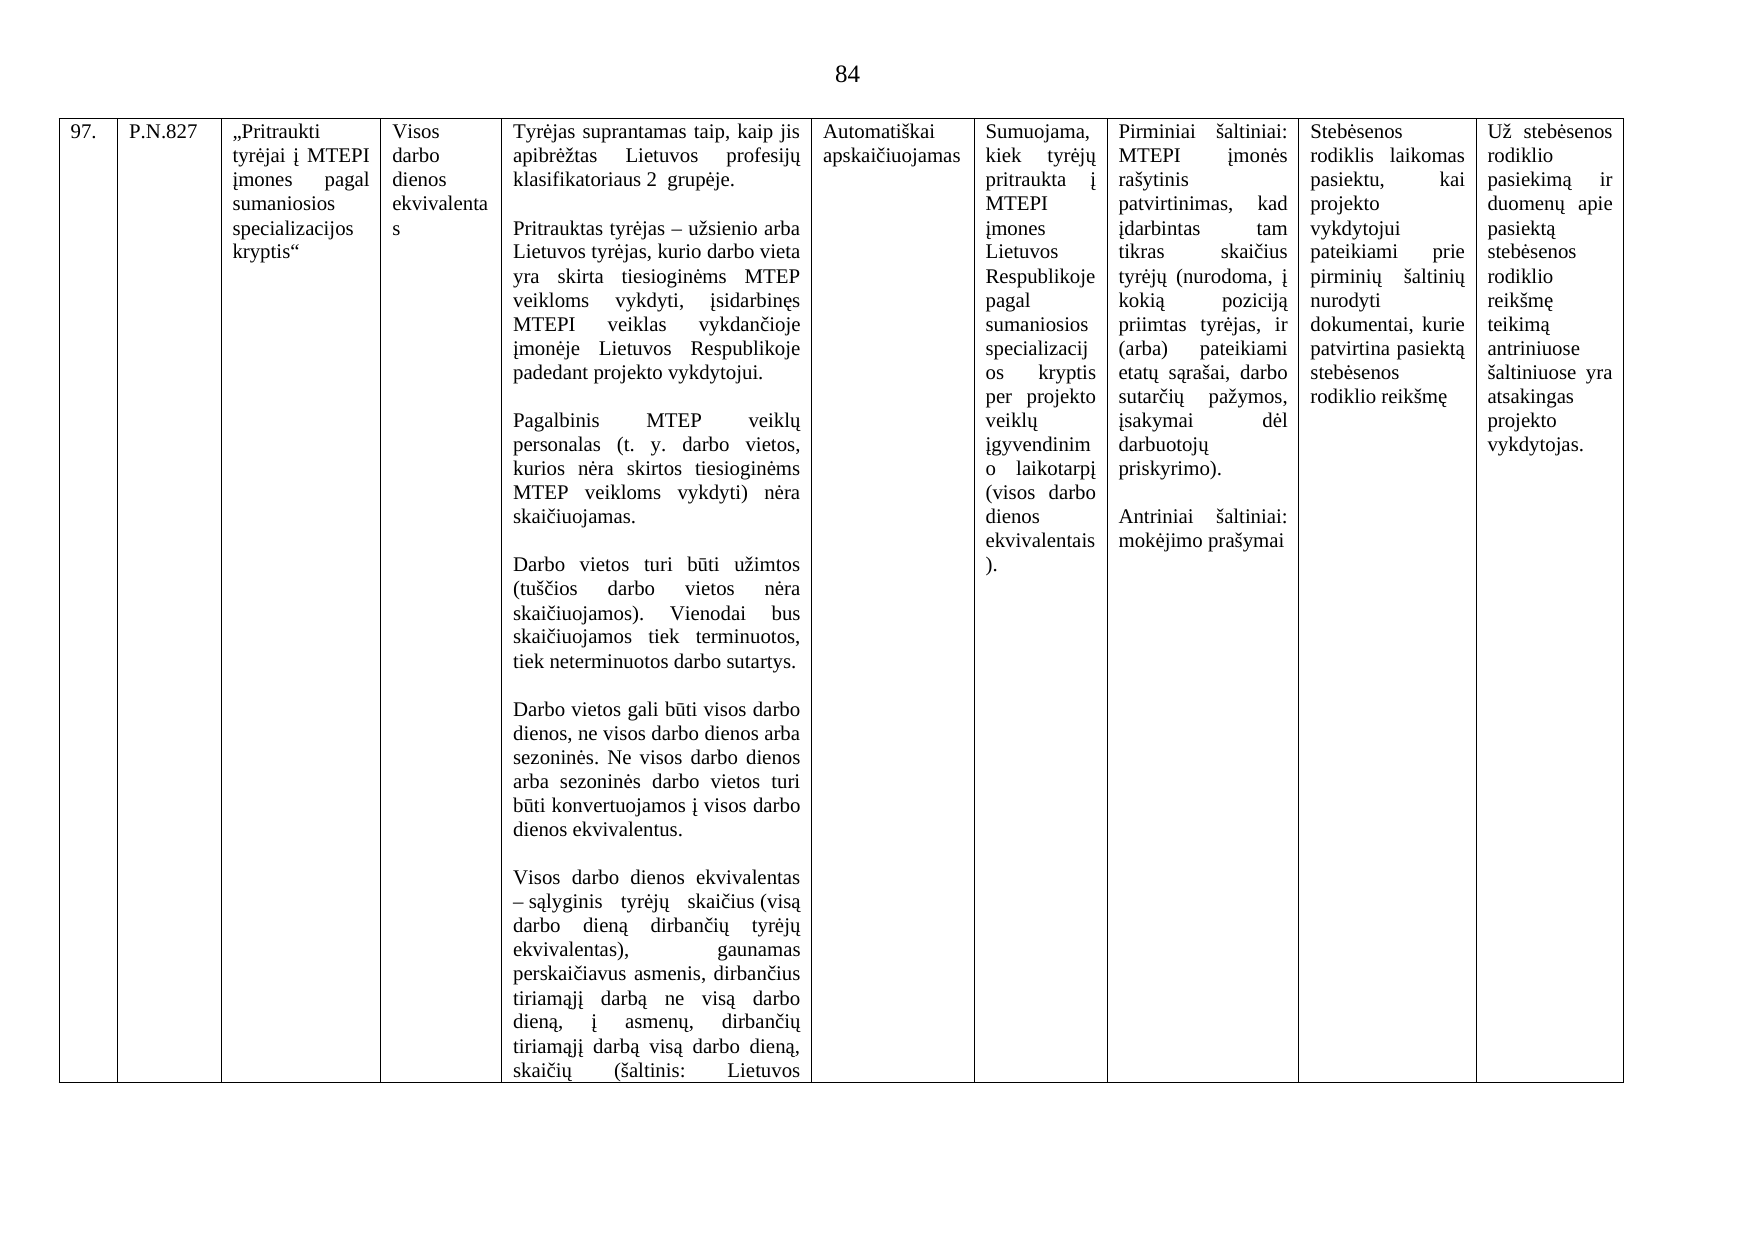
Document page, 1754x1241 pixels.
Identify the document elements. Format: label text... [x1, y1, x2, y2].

table_cell Už stebėsenos rodiklio pasiekimą ir duomenų apie pasiektą stebėsenos rodiklio reikšmę teikimą antriniuose šaltiniuose yra atsakingas projekto vykdytojas. [1477, 119, 1623, 1082]
table_cell „Pritraukti tyrėjai į MTEPI įmones pagal sumaniosios specializacijos kryptis“ [222, 119, 380, 1082]
table_cell Stebėsenos rodiklis laikomas pasiektu, kai projekto vykdytojui pateikiami prie pirminių šaltinių nurodyti dokumentai, kurie patvirtina pasiektą stebėsenos rodiklio reikšmę [1299, 119, 1476, 1082]
table_cell Sumuojama, kiek tyrėjų pritraukta į MTEPI įmones Lietuvos Respublikoje pagal sumaniosios specializacijos kryptis per projekto veiklų įgyvendinimo laikotarpį (visos darbo dienos ekvivalentais). [975, 119, 1107, 1082]
table_cell Visos darbo dienos ekvivalentas [381, 119, 501, 1082]
table_cell 97. [60, 119, 117, 1082]
table_cell Tyrėjas suprantamas taip, kaip jis apibrėžtas Lietuvos profesijų klasifikatoriaus 2 grupėje. Pritrauktas tyrėjas – užsienio arba Lietuvos tyrėjas, kurio darbo vieta yra skirta tiesioginėms MTEP veikloms vykdyti, įsidarbinęs MTEPI veiklas vykdančioje įmonėje Lietuvos Respublikoje padedant projekto vykdytojui. Pagalbinis MTEP veiklų personalas (t. y. darbo vietos, kurios nėra skirtos tiesioginėms MTEP veikloms vykdyti) nėra skaičiuojamas. Darbo vietos turi būti užimtos (tuščios darbo vietos nėra skaičiuojamos). Vienodai bus skaičiuojamos tiek terminuotos, tiek neterminuotos darbo sutartys. Darbo vietos gali būti visos darbo dienos, ne visos darbo dienos arba sezoninės. Ne visos darbo dienos arba sezoninės darbo vietos turi būti konvertuojamos į visos darbo dienos ekvivalentus. Visos darbo dienos ekvivalentas – sąlyginis tyrėjų skaičius (visą darbo dieną dirbančių tyrėjų ekvivalentas), gaunamas perskaičiavus asmenis, dirbančius tiriamąjį darbą ne visą darbo dieną, į asmenų, dirbančių tiriamąjį darbą visą darbo dieną, skaičių (šaltinis: Lietuvos [502, 119, 811, 1082]
table_cell P.N.827 [118, 119, 221, 1082]
table_cell Automatiškai apskaičiuojamas [812, 119, 974, 1082]
table_cell Pirminiai šaltiniai: MTEPI įmonės rašytinis patvirtinimas, kad įdarbintas tam tikras skaičius tyrėjų (nurodoma, į kokią poziciją priimtas tyrėjas, ir (arba) pateikiami etatų sąrašai, darbo sutarčių pažymos, įsakymai dėl darbuotojų priskyrimo). Antriniai šaltiniai: mokėjimo prašymai [1108, 119, 1298, 1082]
